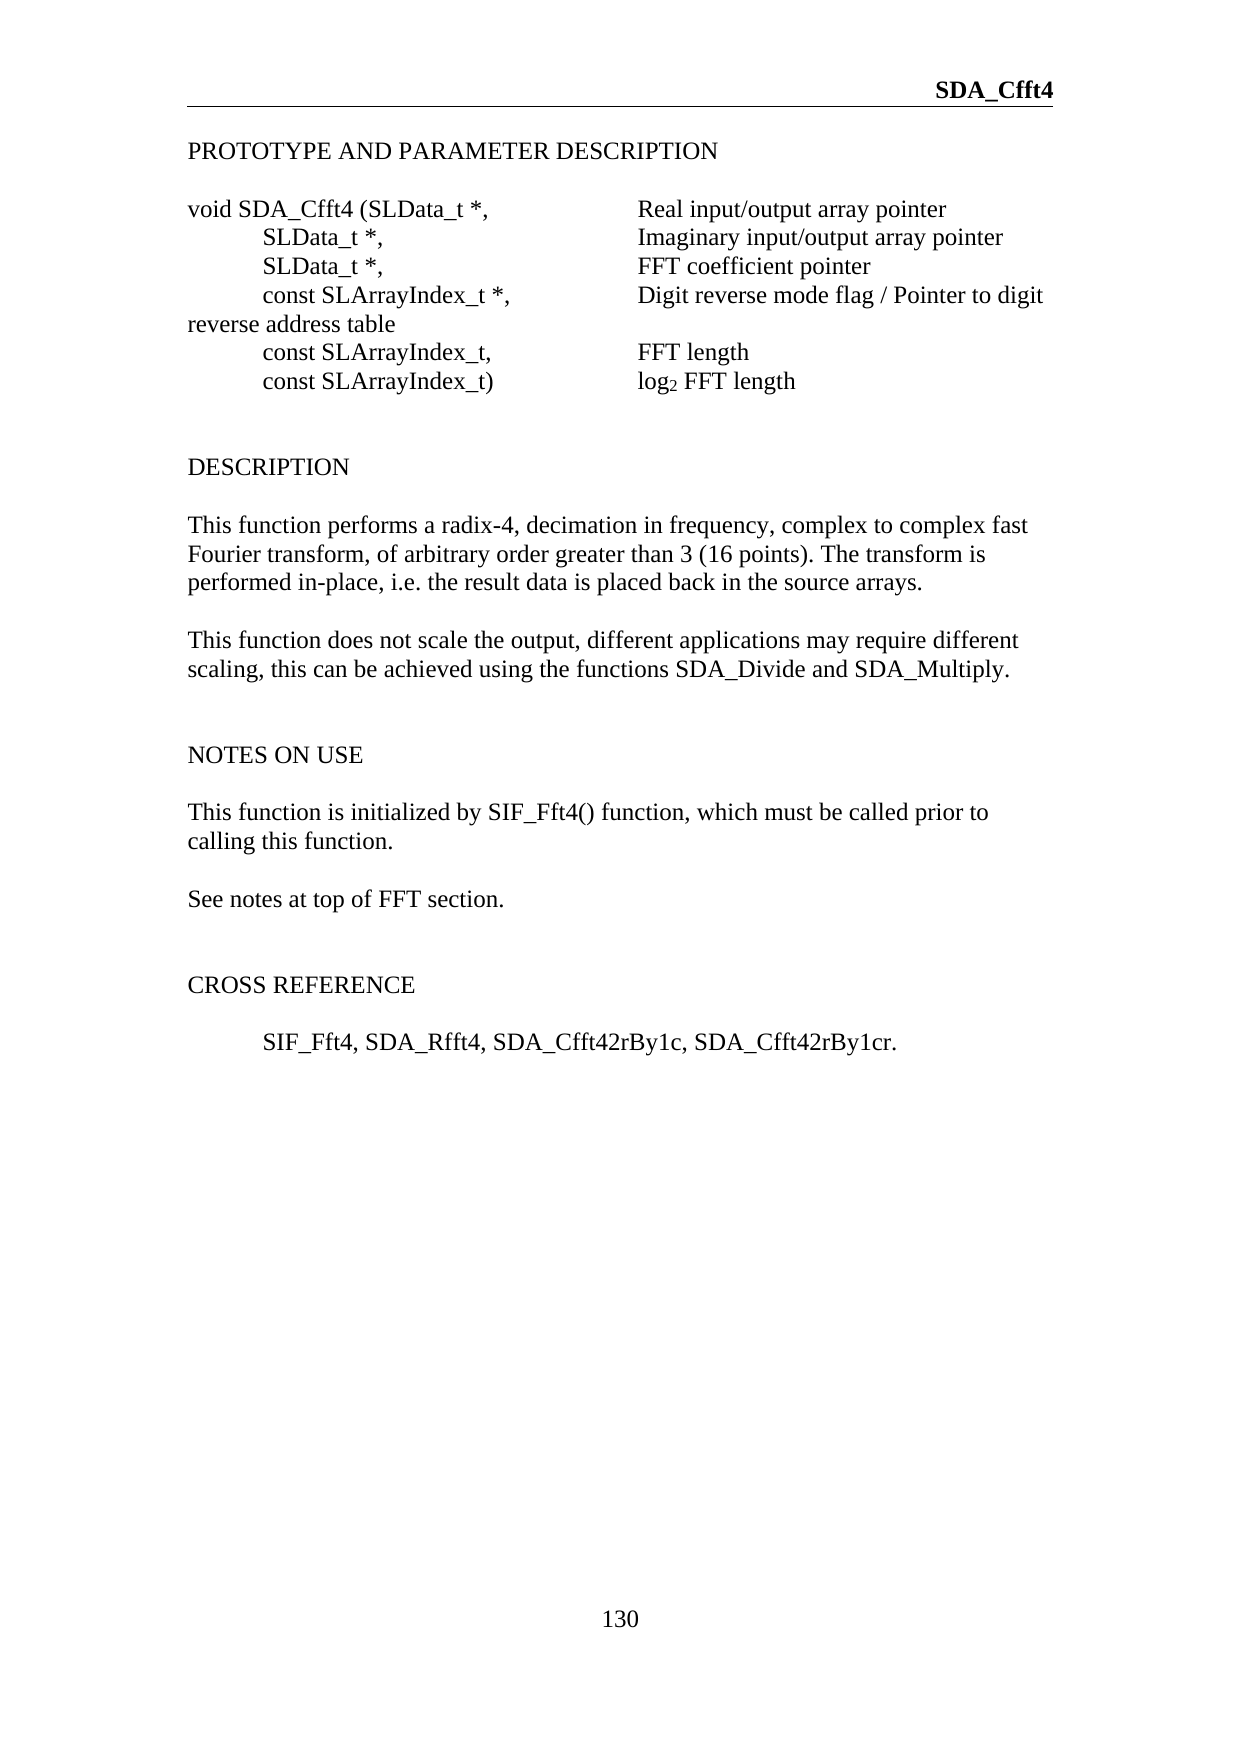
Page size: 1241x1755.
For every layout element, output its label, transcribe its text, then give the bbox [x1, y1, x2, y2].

text NOTES ON USE [187, 740, 1053, 769]
text void SDA_Cfft4 (SLData_t *, Real input/output array pointer [187, 194, 1053, 222]
text const SLArrayIndex_t *, Digit reverse mode flag / Pointer to digit reverse address table [187, 280, 1053, 337]
text const SLArrayIndex_t, FFT length [187, 337, 1053, 366]
text DESCRIPTION [187, 452, 1053, 481]
text CROSS REFERENCE [187, 970, 1053, 999]
text SLData_t *, Imaginary input/output array pointer [187, 222, 1053, 251]
text See notes at top of FFT section. [187, 884, 1053, 912]
subtitle SDA_Cfft4 [187, 75, 1053, 106]
text This function is initialized by SIF_Fft4() function, which must be called prior to calling this function. [187, 797, 1053, 855]
text SIF_Fft4, SDA_Rfft4, SDA_Cfft42rBy1c, SDA_Cfft42rBy1cr. [187, 1027, 1053, 1056]
text SLData_t *, FFT coefficient pointer [187, 251, 1053, 280]
text This function does not scale the output, different applications may require different scaling, this can be achieved using the functions SDA_Divide and SDA_Multiply. [187, 625, 1053, 682]
text PROTOTYPE AND PARAMETER DESCRIPTION [187, 136, 1053, 165]
text This function performs a radix-4, decimation in frequency, complex to complex fast Fourier transform, of arbitrary order greater than 3 (16 points). The transform is performed in-place, i.e. the result data is placed back in the source arrays. [187, 510, 1053, 596]
text const SLArrayIndex_t) log2 FFT length [187, 366, 1053, 395]
